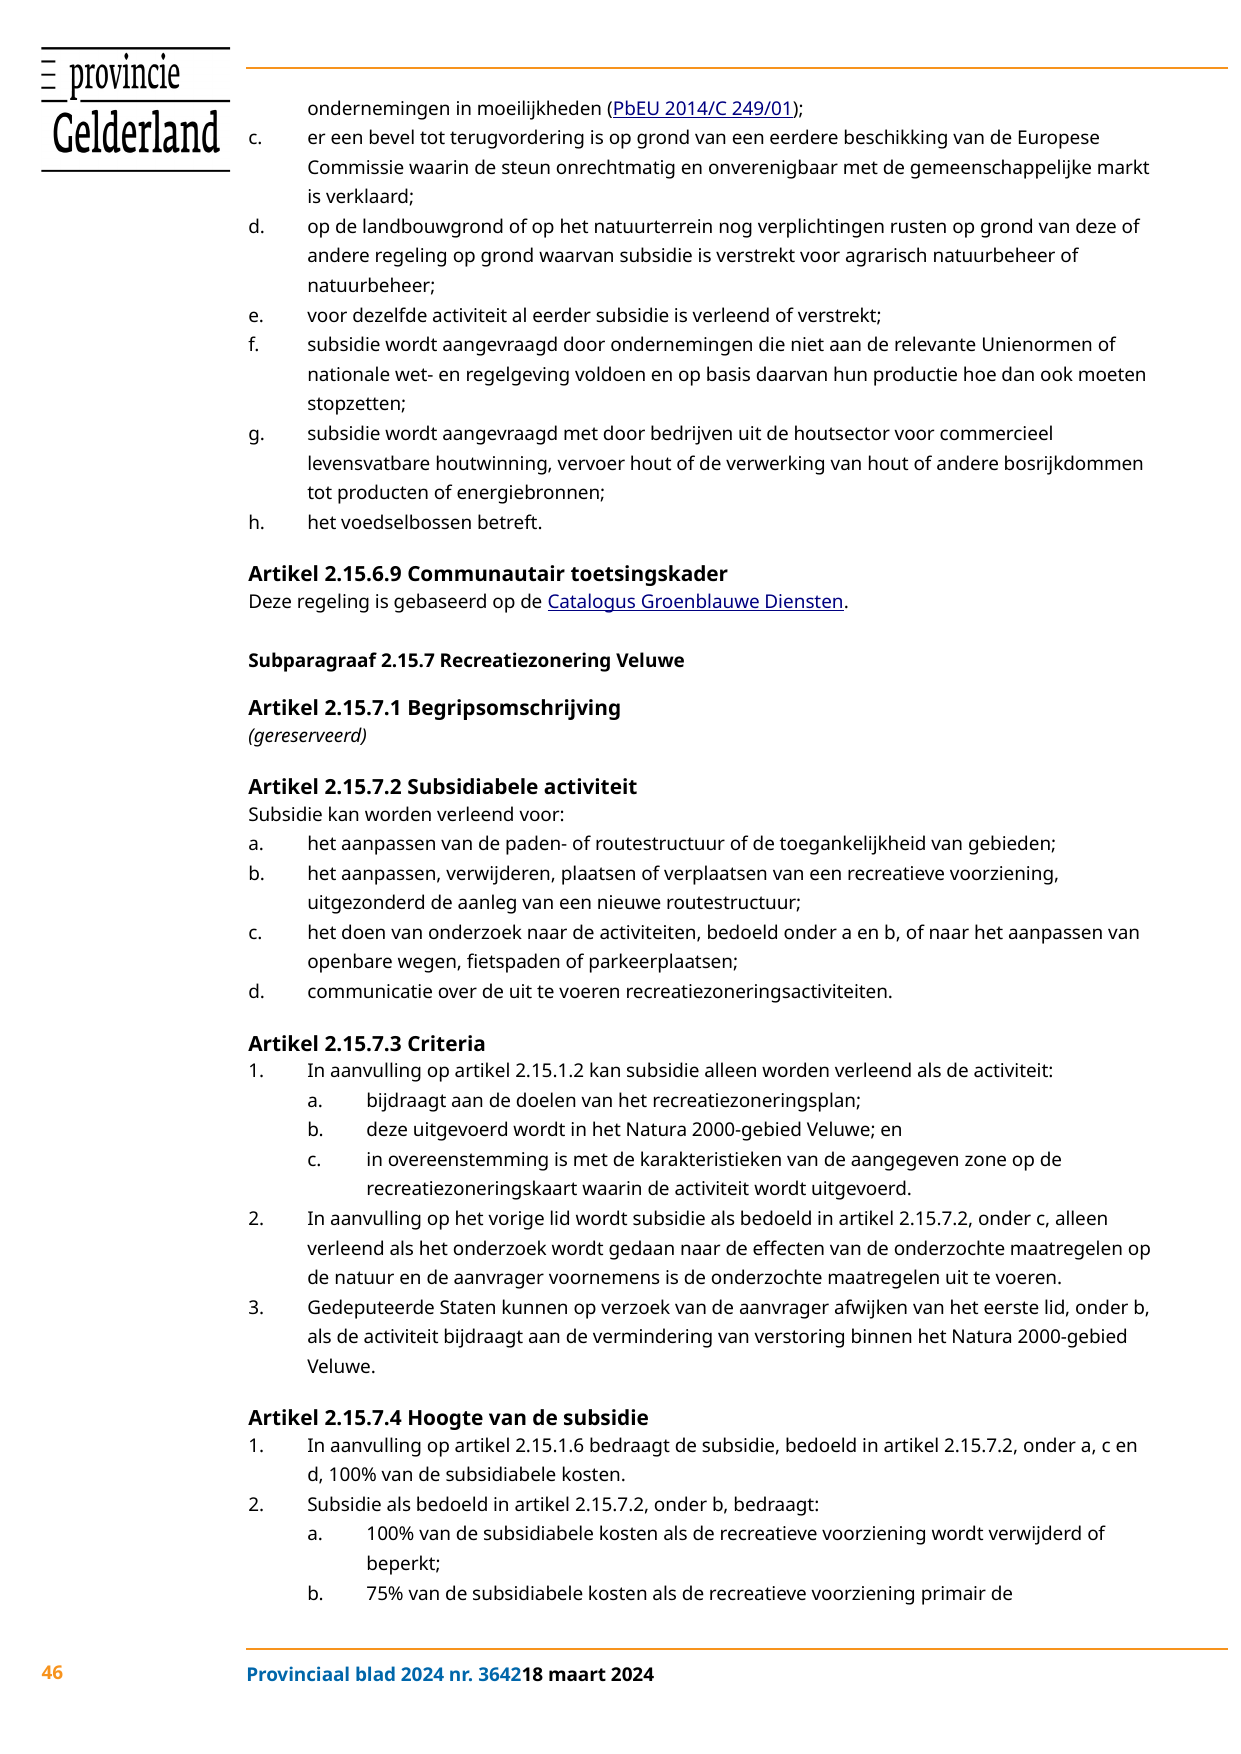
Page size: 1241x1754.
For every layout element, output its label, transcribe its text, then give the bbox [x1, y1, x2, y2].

list Gedeputeerde Staten kunnen op verzoek van de aanvrager afwijken van het eerste lid, onder b, als de activiteit bijdraagt aan de vermindering van verstoring binnen het Natura 2000-gebied Veluwe. [248, 1294, 1152, 1379]
text (gereserveerd) [248, 722, 1152, 748]
list In aanvulling op het vorige lid wordt subsidie als bedoeld in artikel 2.15.7.2, onder c, alleen verleend als het onderzoek wordt gedaan naar de effecten van de onderzochte maatregelen op de natuur en de aanvrager voornemens is de onderzochte maatregelen uit te voeren. [248, 1205, 1152, 1290]
text Artikel 2.15.7.4 Hoogte van de subsidie [248, 1403, 1152, 1432]
list 100% van de subsidiabele kosten als de recreatieve voorziening wordt verwijderd of beperkt; [307, 1521, 1152, 1576]
list er een bevel tot terugvordering is op grond van een eerdere beschikking van de Europese Commissie waarin de steun onrechtmatig en onverenigbaar met de gemeenschappelijke markt is verklaard; [248, 124, 1152, 209]
list in overeenstemming is met de karakteristieken van de aangegeven zone op de recreatiezoneringskaart waarin de activiteit wordt uitgevoerd. [307, 1146, 1152, 1201]
list deze uitgevoerd wordt in het Natura 2000-gebied Veluwe; en [307, 1116, 1152, 1142]
list bijdraagt aan de doelen van het recreatiezoneringsplan; [307, 1087, 1152, 1112]
list ondernemingen in moeilijkheden (PbEU 2014/C 249/01); [248, 95, 1152, 121]
list 75% van de subsidiabele kosten als de recreatieve voorziening primair de [307, 1580, 1152, 1606]
list subsidie wordt aangevraagd met door bedrijven uit de houtsector voor commercieel levensvatbare houtwinning, vervoer hout of de verwerking van hout of andere bosrijkdommen tot producten of energiebronnen; [248, 420, 1152, 505]
text Artikel 2.15.7.2 Subsidiabele activiteit [248, 772, 1152, 801]
list Subsidie als bedoeld in artikel 2.15.7.2, onder b, bedraagt: [248, 1491, 1152, 1517]
text Deze regeling is gebaseerd op de Catalogus Groenblauwe Diensten. [248, 588, 1152, 613]
list In aanvulling op artikel 2.15.1.6 bedraagt de subsidie, bedoeld in artikel 2.15.7.2, onder a, c en d, 100% van de subsidiabele kosten. [248, 1432, 1152, 1487]
list In aanvulling op artikel 2.15.1.2 kan subsidie alleen worden verleend als de activiteit: [248, 1057, 1152, 1083]
text Subparagraaf 2.15.7 Recreatiezonering Veluwe [248, 647, 1152, 673]
list communicatie over de uit te voeren recreatiezoneringsactiviteiten. [248, 978, 1152, 1004]
picture [41, 47, 231, 172]
list op de landbouwgrond of op het natuurterrein nog verplichtingen rusten op grond van deze of andere regeling op grond waarvan subsidie is verstrekt voor agrarisch natuurbeheer of natuurbeheer; [248, 213, 1152, 298]
list voor dezelfde activiteit al eerder subsidie is verleend of verstrekt; [248, 302, 1152, 328]
text Artikel 2.15.6.9 Communautair toetsingskader [248, 559, 1152, 588]
text Subsidie kan worden verleend voor: [248, 801, 1152, 827]
list het aanpassen, verwijderen, plaatsen of verplaatsen van een recreatieve voorziening, uitgezonderd de aanleg van een nieuwe routestructuur; [248, 860, 1152, 915]
text Artikel 2.15.7.1 Begripsomschrijving [248, 693, 1152, 722]
list het voedselbossen betreft. [248, 509, 1152, 535]
list subsidie wordt aangevraagd door ondernemingen die niet aan de relevante Unienormen of nationale wet- en regelgeving voldoen en op basis daarvan hun productie hoe dan ook moeten stopzetten; [248, 331, 1152, 416]
list het aanpassen van de paden- of routestructuur of de toegankelijkheid van gebieden; [248, 830, 1152, 856]
text Artikel 2.15.7.3 Criteria [248, 1029, 1152, 1057]
list het doen van onderzoek naar de activiteiten, bedoeld onder a en b, of naar het aanpassen van openbare wegen, fietspaden of parkeerplaatsen; [248, 919, 1152, 974]
